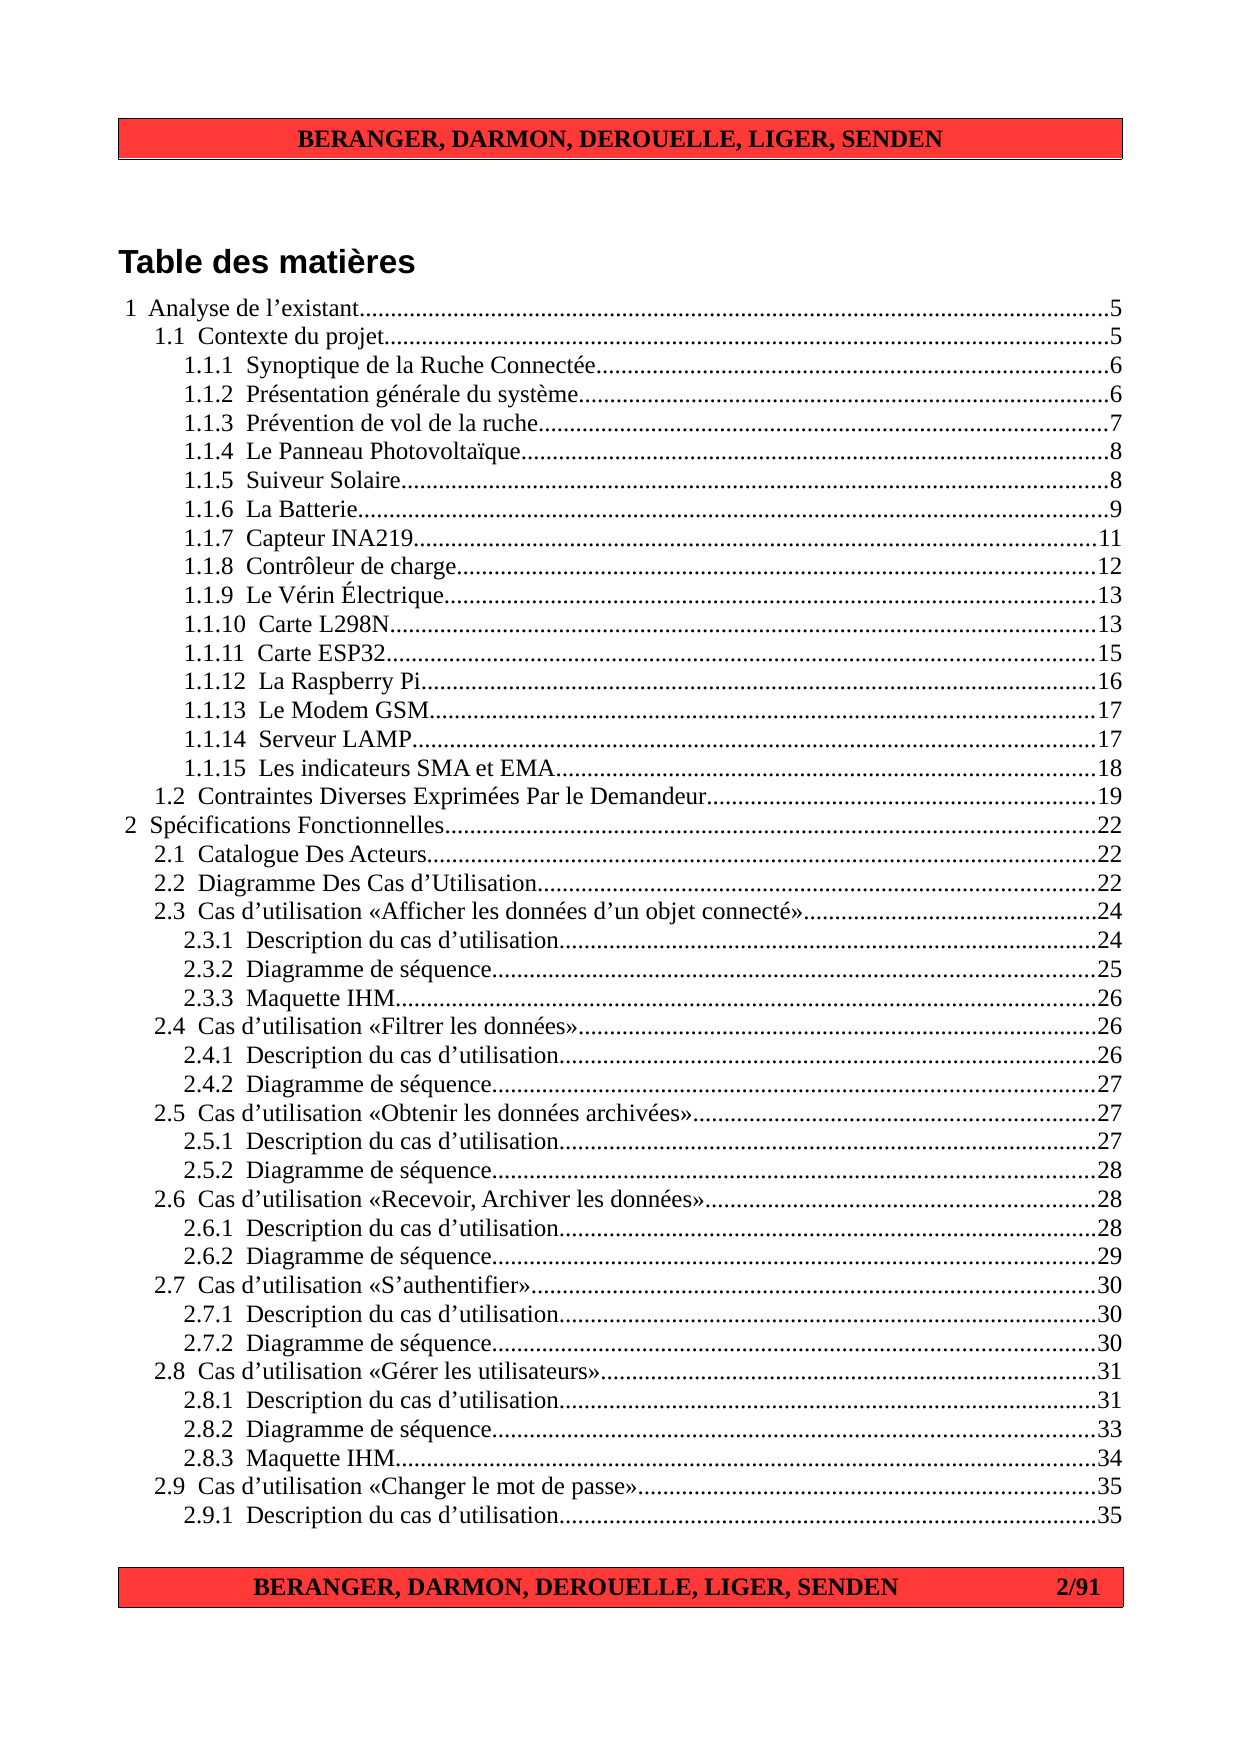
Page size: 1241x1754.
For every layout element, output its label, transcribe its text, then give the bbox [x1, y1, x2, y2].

text 2.5.2 Diagramme de séquence 28 [177, 1155, 1122, 1184]
text 1.1.13 Le Modem GSM 17 [177, 695, 1122, 724]
text 1.1.11 Carte ESP32 15 [177, 638, 1122, 666]
text 2.7.1 Description du cas d’utilisation 30 [177, 1299, 1122, 1328]
text 1.1.10 Carte L298N 13 [177, 609, 1122, 638]
text 1.1.15 Les indicateurs SMA et EMA 18 [177, 753, 1122, 781]
text 1.1.8 Contrôleur de charge 12 [177, 551, 1122, 580]
text 2.8.3 Maquette IHM 34 [177, 1443, 1122, 1471]
text 2.3.2 Diagramme de séquence 25 [177, 954, 1122, 983]
text 2.7 Cas d’utilisation «S’authentifier» 30 [148, 1270, 1122, 1299]
text 1.1.1 Synoptique de la Ruche Connectée 6 [177, 350, 1122, 379]
text 1.1.9 Le Vérin Électrique 13 [177, 580, 1122, 609]
text 2.6 Cas d’utilisation «Recevoir, Archiver les données» 28 [148, 1184, 1122, 1213]
text 2.9.1 Description du cas d’utilisation 35 [177, 1500, 1122, 1529]
text 1 Analyse de l’existant 5 [118, 293, 1122, 321]
text 2.6.2 Diagramme de séquence 29 [177, 1241, 1122, 1270]
text 2.8 Cas d’utilisation «Gérer les utilisateurs» 31 [148, 1356, 1122, 1385]
text 2.8.1 Description du cas d’utilisation 31 [177, 1385, 1122, 1414]
text 1.1 Contexte du projet 5 [148, 321, 1122, 350]
text 1.2 Contraintes Diverses Exprimées Par le Demandeur 19 [148, 781, 1122, 810]
text 2.3 Cas d’utilisation «Afficher les données d’un objet connecté» 24 [148, 896, 1122, 925]
text 2.8.2 Diagramme de séquence 33 [177, 1414, 1122, 1443]
text 1.1.5 Suiveur Solaire 8 [177, 465, 1122, 494]
text 2.6.1 Description du cas d’utilisation 28 [177, 1213, 1122, 1241]
text 2.2 Diagramme Des Cas d’Utilisation 22 [148, 868, 1122, 896]
text 1.1.4 Le Panneau Photovoltaïque 8 [177, 436, 1122, 465]
text 2.1 Catalogue Des Acteurs 22 [148, 839, 1122, 868]
text 1.1.2 Présentation générale du système 6 [177, 379, 1122, 408]
text 2.5.1 Description du cas d’utilisation 27 [177, 1126, 1122, 1155]
text 1.1.6 La Batterie 9 [177, 494, 1122, 523]
text 2.4 Cas d’utilisation «Filtrer les données» 26 [148, 1011, 1122, 1040]
text 2.5 Cas d’utilisation «Obtenir les données archivées» 27 [148, 1098, 1122, 1126]
text 1.1.3 Prévention de vol de la ruche 7 [177, 408, 1122, 436]
text 2 Spécifications Fonctionnelles 22 [118, 810, 1122, 839]
text 2.4.2 Diagramme de séquence 27 [177, 1069, 1122, 1098]
subtitle Table des matières [118, 242, 1122, 280]
text 2.9 Cas d’utilisation «Changer le mot de passe» 35 [148, 1471, 1122, 1500]
text 2.7.2 Diagramme de séquence 30 [177, 1328, 1122, 1356]
text 2.4.1 Description du cas d’utilisation 26 [177, 1040, 1122, 1069]
text 1.1.12 La Raspberry Pi 16 [177, 666, 1122, 695]
text 2.3.1 Description du cas d’utilisation 24 [177, 925, 1122, 954]
text 1.1.14 Serveur LAMP 17 [177, 724, 1122, 753]
text 2.3.3 Maquette IHM 26 [177, 983, 1122, 1011]
text 1.1.7 Capteur INA219 11 [177, 523, 1122, 551]
